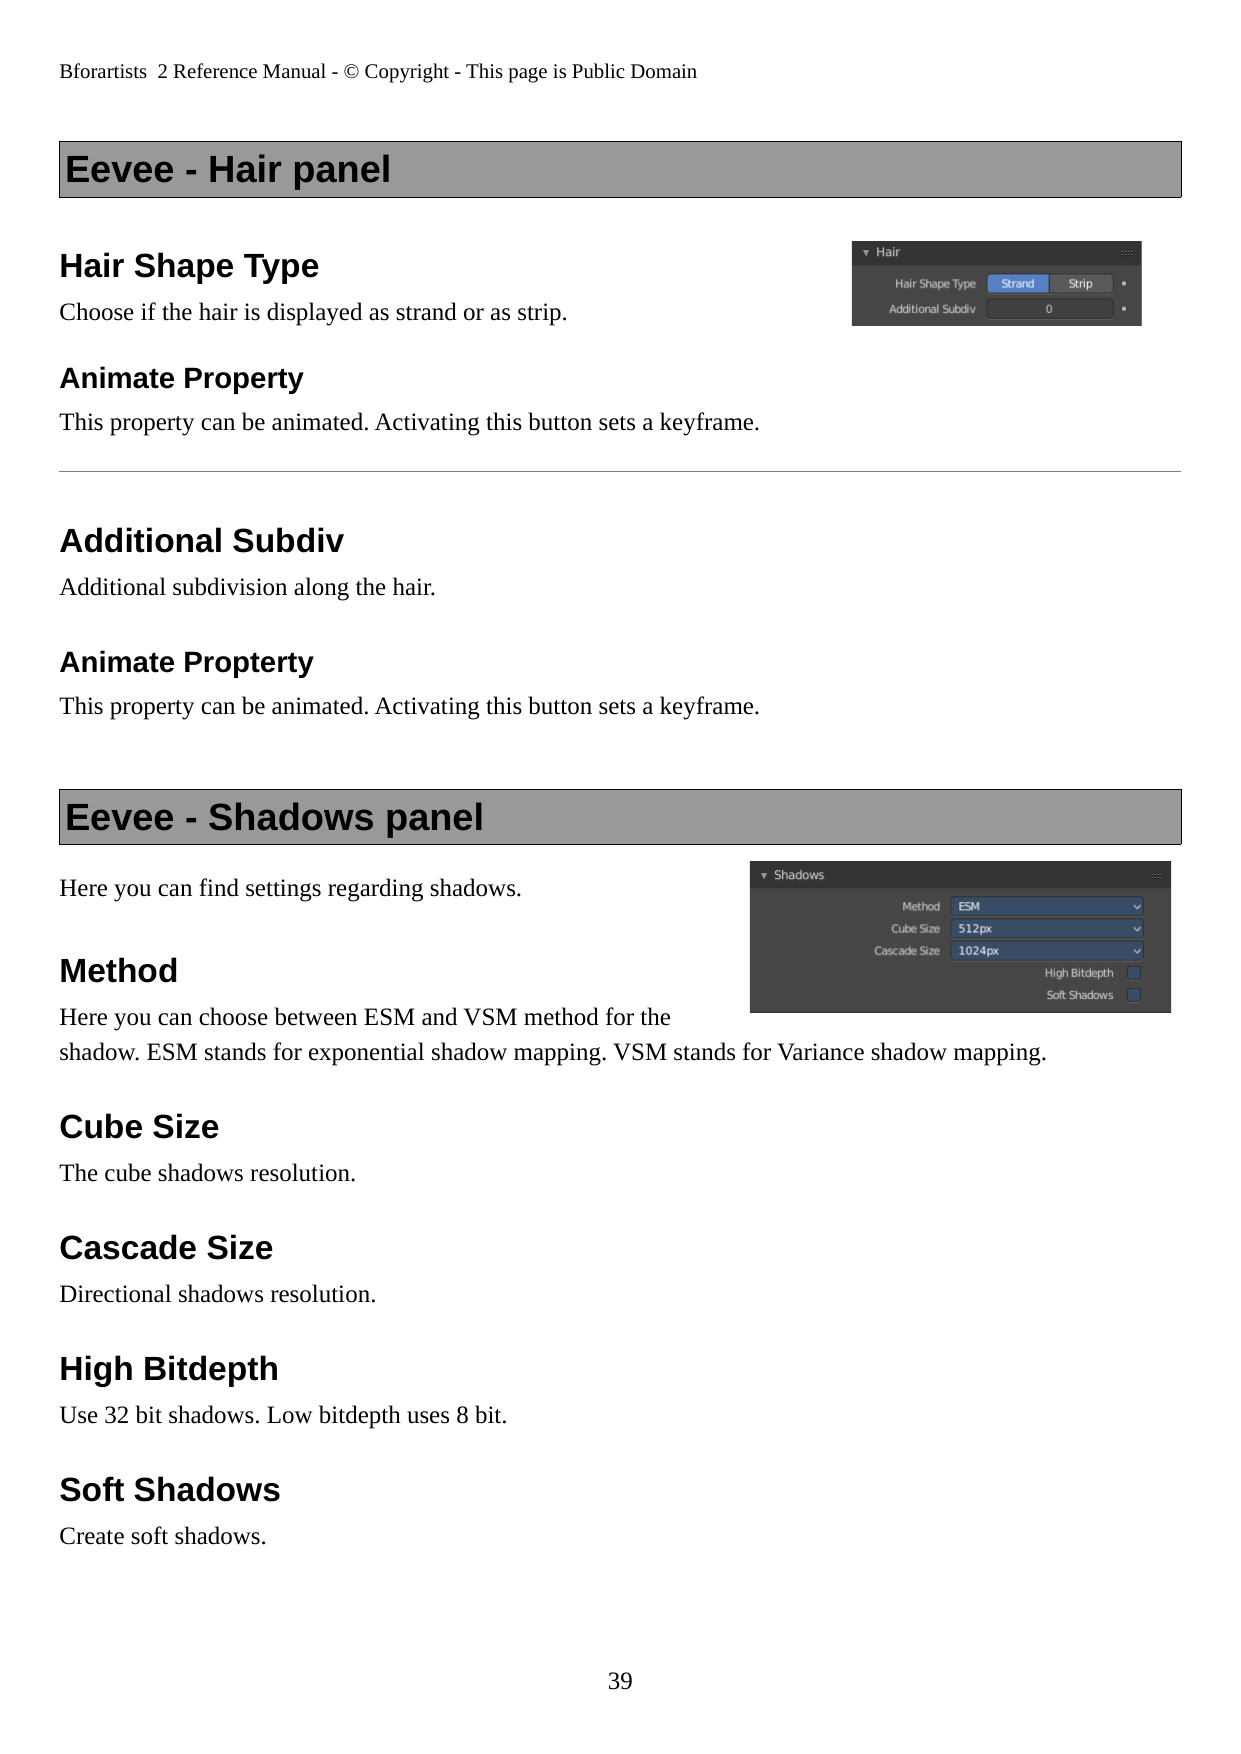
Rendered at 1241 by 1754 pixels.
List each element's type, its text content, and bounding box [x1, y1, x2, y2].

subtitle Animate Propterty [59, 644, 1181, 678]
text Here you can find settings regarding shadows. [59, 873, 749, 902]
subtitle Additional Subdiv [59, 521, 1181, 560]
table_header Eevee - Hair panel [60, 142, 1181, 197]
picture [749, 861, 1172, 1013]
text [1142, 297, 1181, 326]
text Choose if the hair is displayed as strand or as strip. [59, 297, 851, 326]
text The cube shadows resolution. [59, 1158, 1181, 1187]
subtitle Cascade Size [59, 1228, 1181, 1267]
subtitle [1172, 951, 1181, 990]
text Create soft shadows. [59, 1521, 1181, 1550]
subtitle High Bitdepth [59, 1349, 1181, 1388]
subtitle [1142, 246, 1181, 285]
subtitle Hair Shape Type [59, 246, 851, 285]
subtitle Method [59, 951, 749, 990]
text Directional shadows resolution. [59, 1279, 1181, 1308]
text This property can be animated. Activating this button sets a keyframe. [59, 407, 1181, 436]
text This property can be animated. Activating this button sets a keyframe. [59, 691, 1181, 719]
table_header Eevee - Shadows panel [60, 790, 1181, 844]
subtitle Animate Property [59, 361, 1181, 395]
text Additional subdivision along the hair. [59, 572, 1181, 601]
subtitle Cube Size [59, 1107, 1181, 1146]
text Here you can choose between ESM and VSM method for the shadow. ESM stands for exponential shadow mapping. VSM stands for Variance shadow mapping. [59, 1002, 1181, 1066]
picture [851, 241, 1142, 326]
subtitle Soft Shadows [59, 1470, 1181, 1509]
text Use 32 bit shadows. Low bitdepth uses 8 bit. [59, 1400, 1181, 1429]
